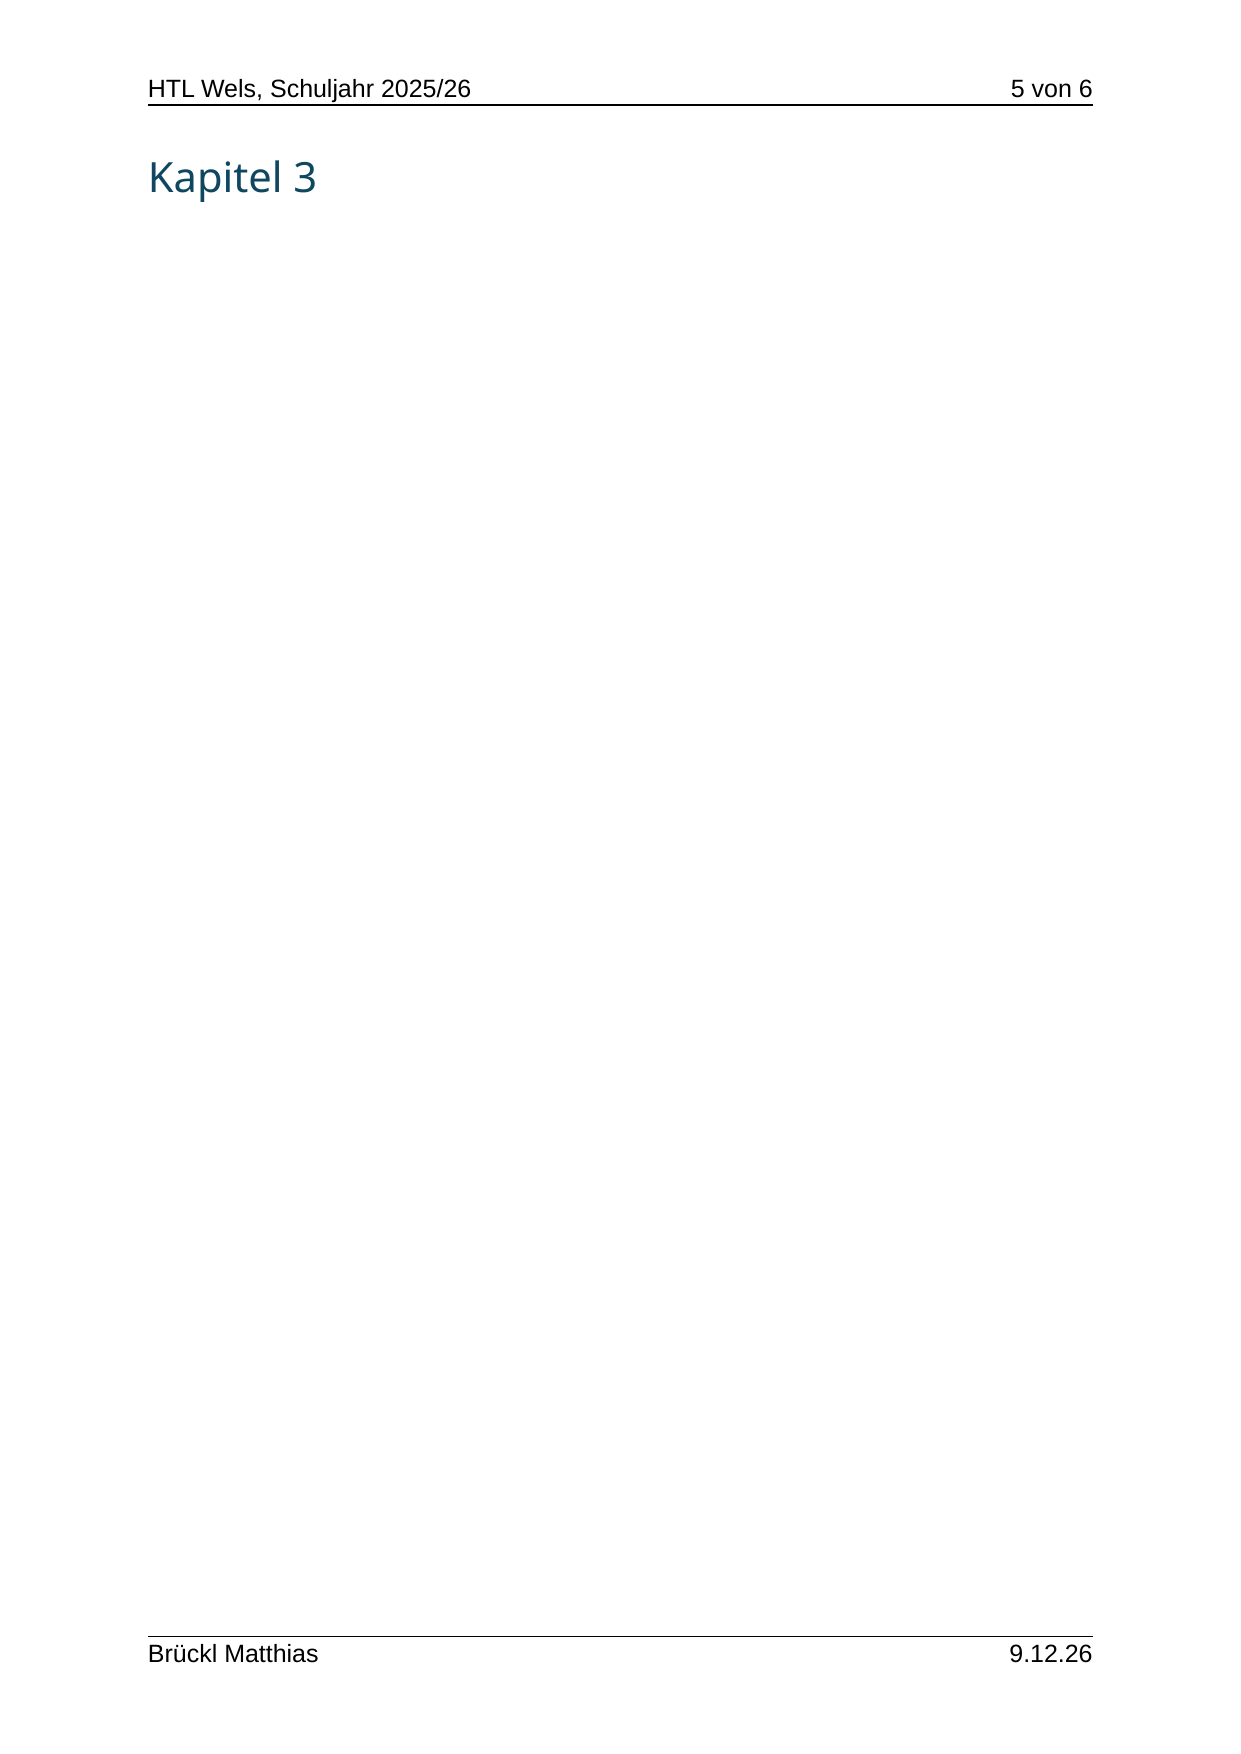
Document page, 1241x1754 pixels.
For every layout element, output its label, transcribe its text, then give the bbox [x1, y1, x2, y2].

subtitle Kapitel 3 [148, 148, 1093, 204]
